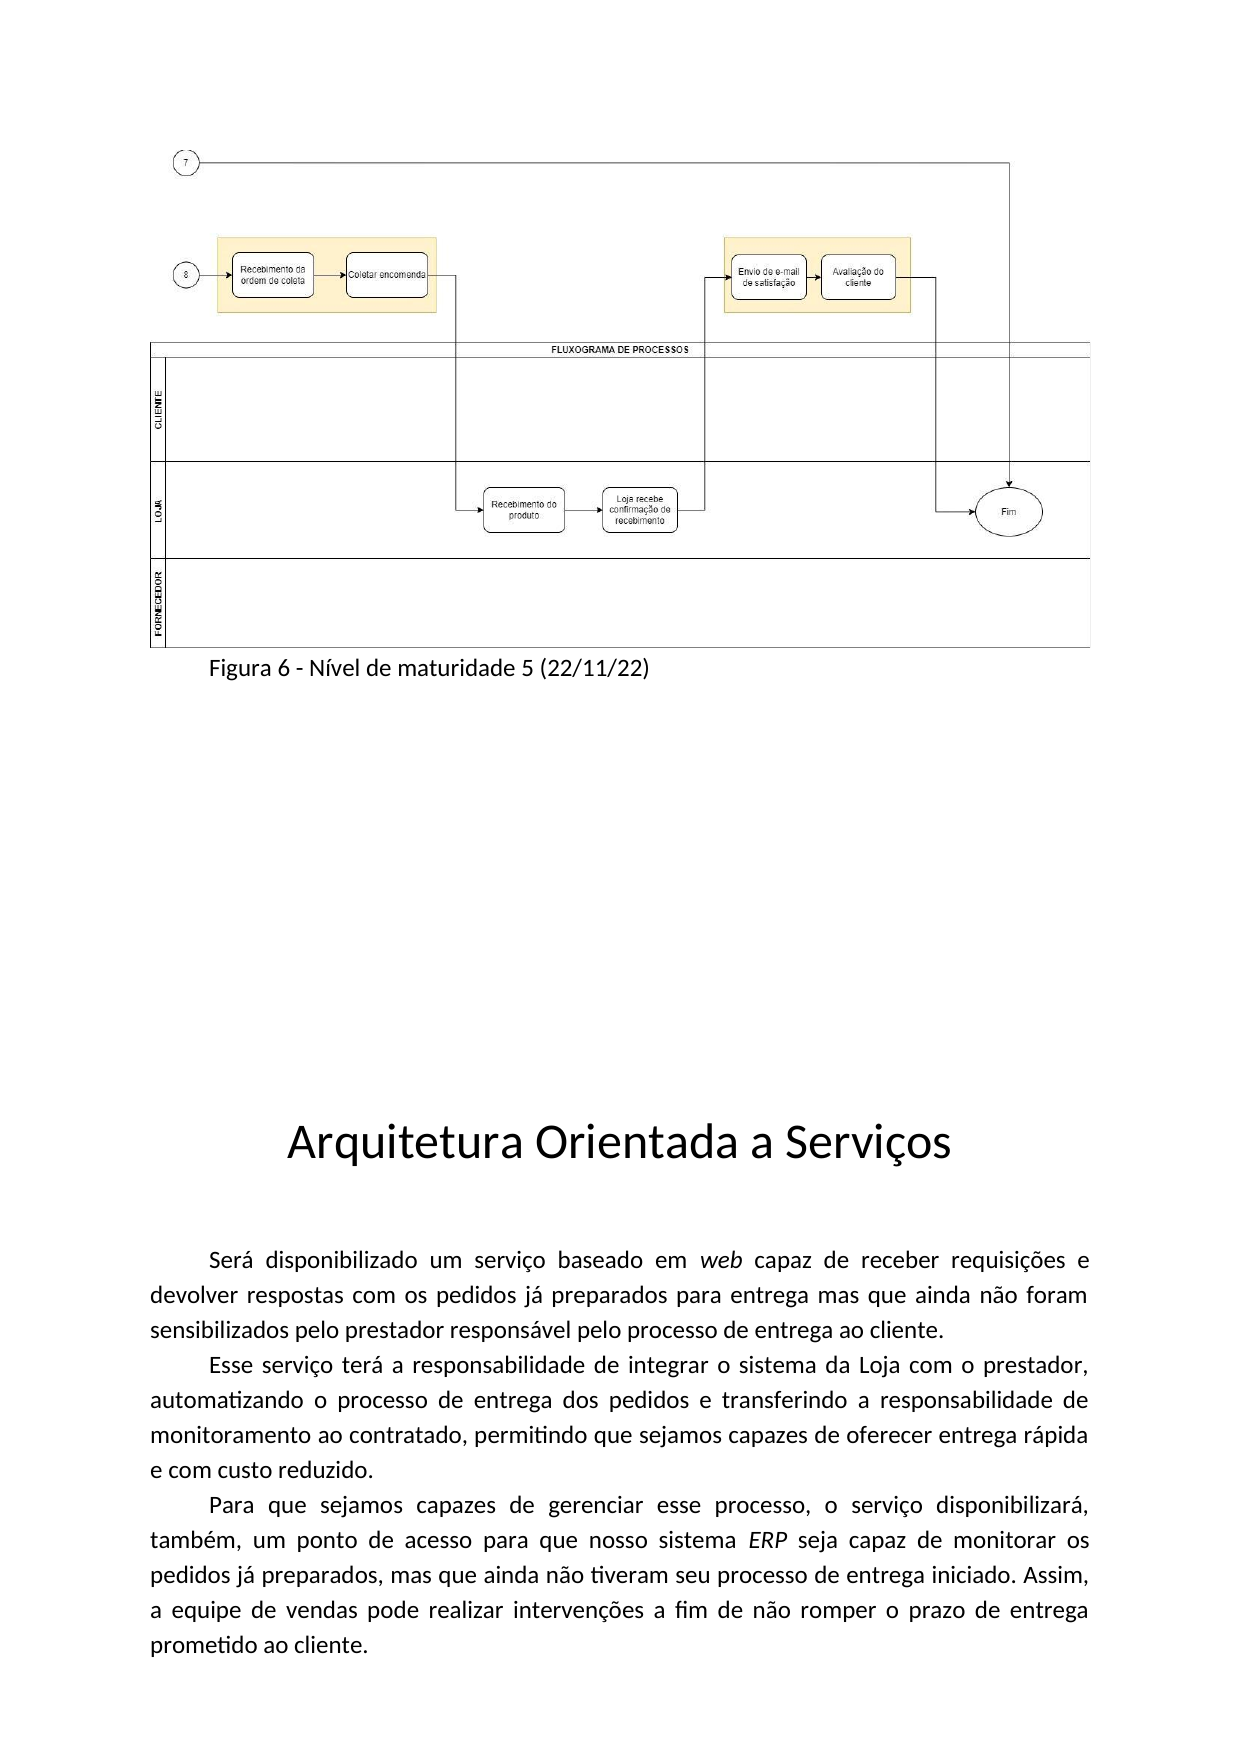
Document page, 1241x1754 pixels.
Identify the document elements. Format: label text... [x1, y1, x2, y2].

text Esse serviço terá a responsabilidade de integrar o sistema da Loja com o prestador, automatizando o processo de entrega dos pedidos e transferindo a responsabilidade de monitoramento ao contratado, permitindo que sejamos capazes de oferecer entrega rápida e com custo reduzido. [150, 1349, 1090, 1485]
picture [150, 150, 1091, 648]
text Figura 6 - Nível de maturidade 5 (22/11/22) [150, 652, 1090, 682]
text Será disponibilizado um serviço baseado em web capaz de receber requisições e devolver respostas com os pedidos já preparados para entrega mas que ainda não foram sensibilizados pelo prestador responsável pelo processo de entrega ao cliente. [150, 1244, 1090, 1345]
text Arquitetura Orientada a Serviços [150, 1110, 1090, 1171]
text Para que sejamos capazes de gerenciar esse processo, o serviço disponibilizará, também, um ponto de acesso para que nosso sistema ERP seja capaz de monitorar os pedidos já preparados, mas que ainda não tiveram seu processo de entrega iniciado. Assim, a equipe de vendas pode realizar intervenções a fim de não romper o prazo de entrega prometido ao cliente. [150, 1489, 1090, 1660]
